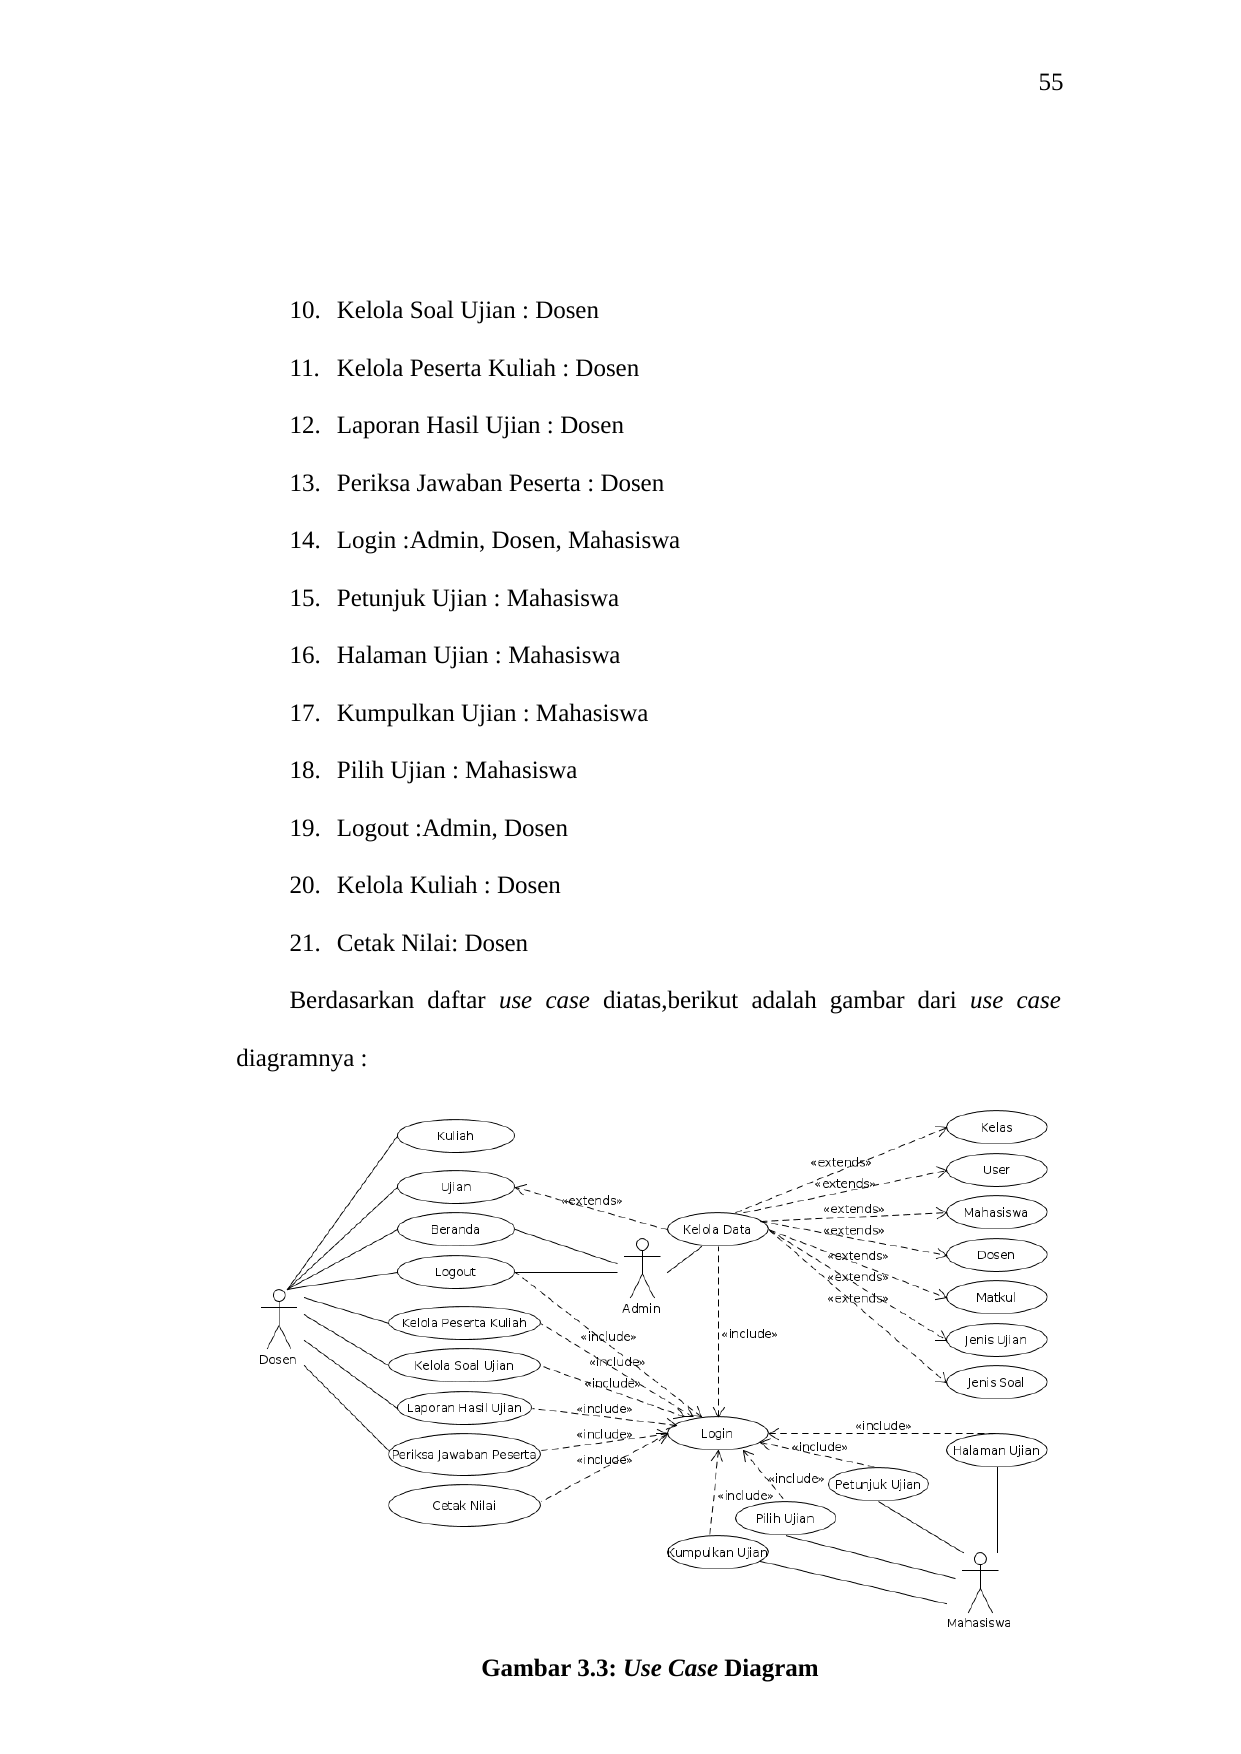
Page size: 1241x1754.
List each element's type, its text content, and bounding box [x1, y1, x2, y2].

list Laporan Hasil Ujian : Dosen [289, 410, 1063, 439]
picture [236, 1094, 1064, 1654]
text Gambar 3.3: Use Case Diagram [236, 1654, 1063, 1682]
list Kumpulkan Ujian : Mahasiswa [289, 698, 1063, 727]
list Halaman Ujian : Mahasiswa [289, 640, 1063, 669]
text [236, 1082, 1063, 1094]
list Periksa Jawaban Peserta : Dosen [289, 468, 1063, 497]
list Kelola Kuliah : Dosen [289, 870, 1063, 899]
list Cetak Nilai: Dosen [289, 928, 1063, 957]
list Petunjuk Ujian : Mahasiswa [289, 583, 1063, 612]
list Logout :Admin, Dosen [289, 813, 1063, 842]
text Berdasarkan daftar use case diatas,berikut adalah gambar dari use case diagramnya : [236, 985, 1063, 1072]
list Kelola Soal Ujian : Dosen [289, 295, 1063, 324]
list Login :Admin, Dosen, Mahasiswa [289, 525, 1063, 554]
list Kelola Peserta Kuliah : Dosen [289, 353, 1063, 382]
list Pilih Ujian : Mahasiswa [289, 755, 1063, 784]
